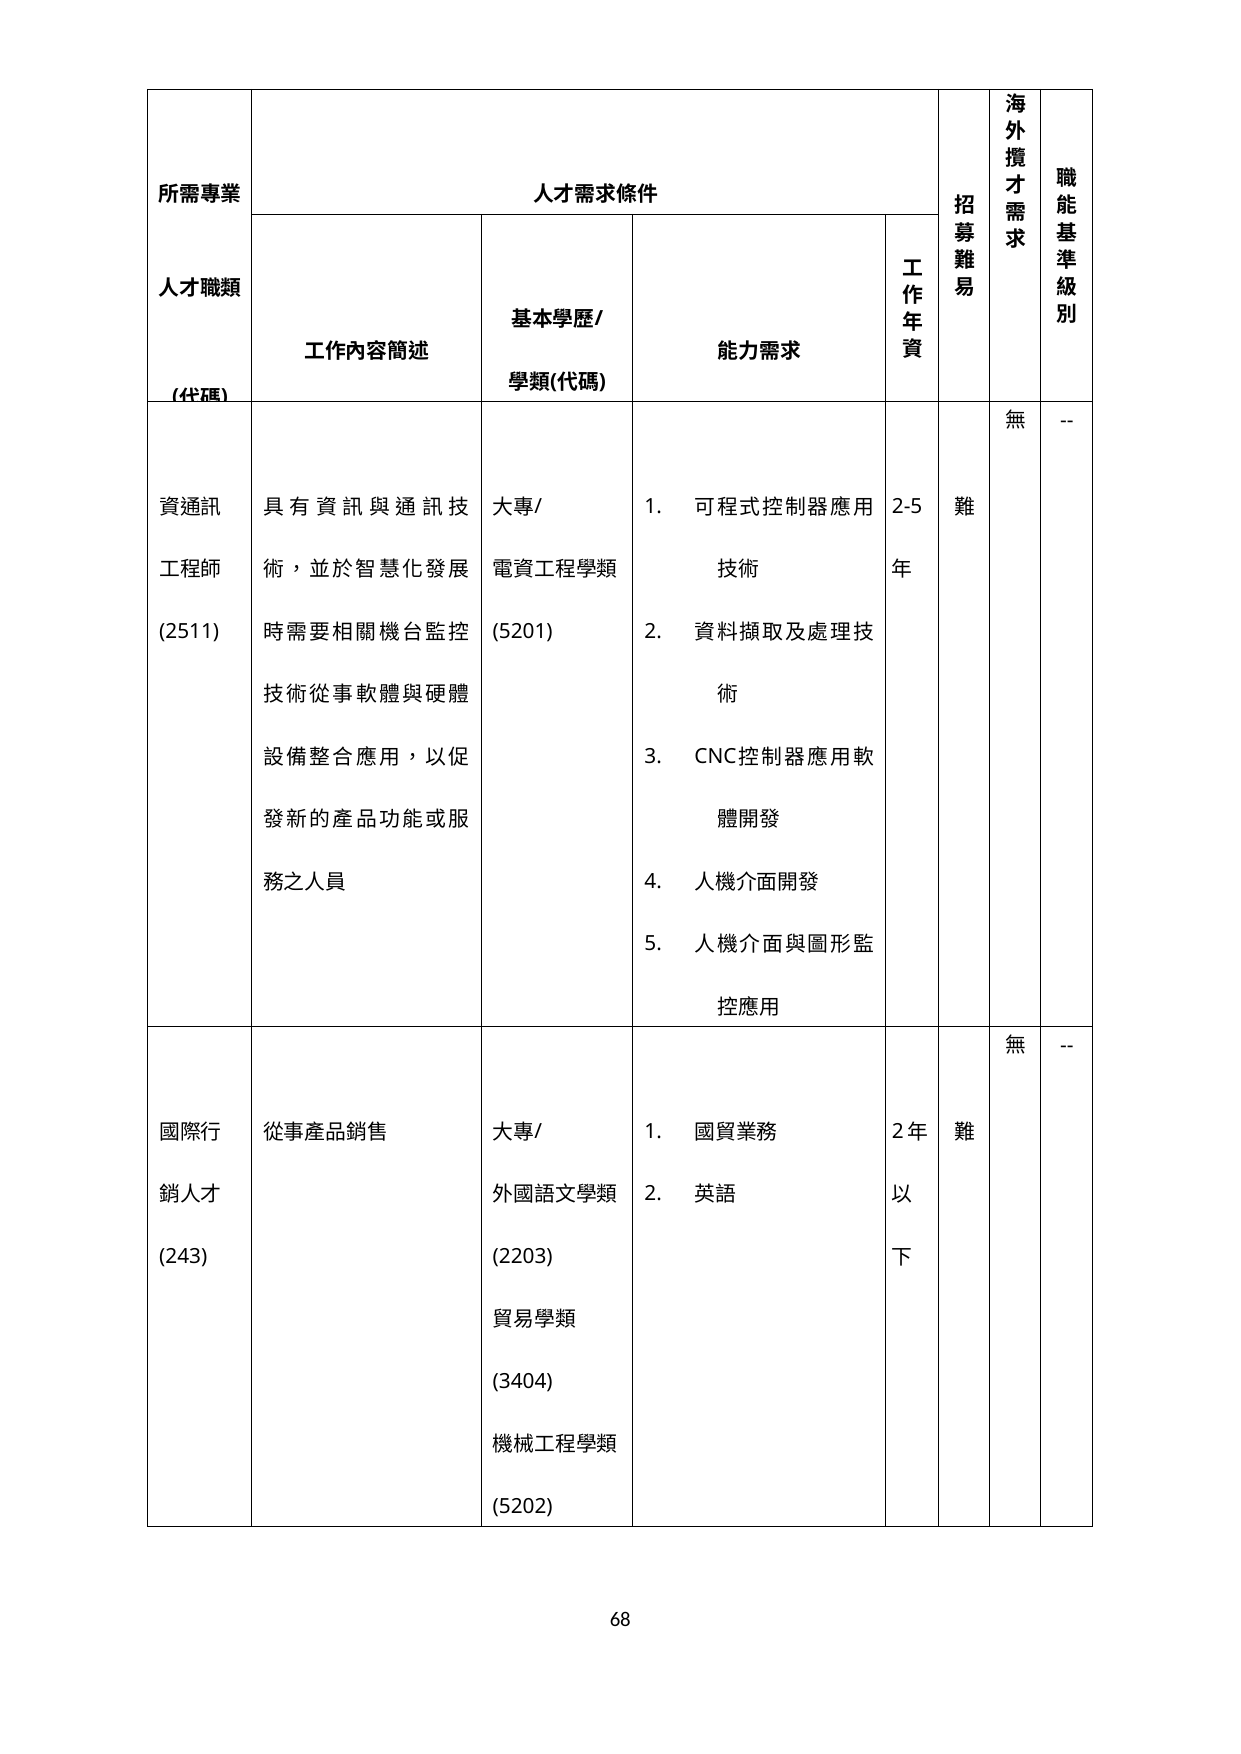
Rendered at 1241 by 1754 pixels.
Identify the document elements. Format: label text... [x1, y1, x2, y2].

table_cell 工作內容簡述 [252, 215, 481, 401]
table_cell 大專/ 外國語文學類(2203) 貿易學類(3404) 機械工程學類(5202) [482, 1027, 632, 1526]
table_header 人才需求條件 [252, 90, 938, 214]
table_cell 2年以下 [886, 1027, 938, 1526]
table_cell 難 [939, 1027, 989, 1526]
table_cell -- [1041, 1027, 1092, 1526]
table_cell 從事產品銷售 [252, 1027, 481, 1526]
table_cell 難 [939, 402, 989, 1026]
table_cell 國貿業務 英語 [633, 1027, 885, 1526]
table_cell 國際行銷人才(243) [148, 1027, 251, 1526]
table_cell 大專/ 電資工程學類(5201) [482, 402, 632, 1026]
table_cell 能力需求 [633, 215, 885, 401]
table_cell -- [1041, 402, 1092, 1026]
table_cell 無 [990, 402, 1040, 1026]
table_cell 工作 年資 [886, 215, 938, 401]
table_cell 2-5年 [886, 402, 938, 1026]
table_cell 具有資訊與通訊技術，並於智慧化發展時需要相關機台監控技術從事軟體與硬體設備整合應用，以促發新的產品功能或服務之人員 [252, 402, 481, 1026]
table_header 職能基準級別 [1041, 90, 1092, 401]
table_header 招募難易 [939, 90, 989, 401]
table_header 海外攬才需求 [990, 90, 1040, 401]
table_cell 基本學歷/ 學類(代碼) [482, 215, 632, 401]
table_header 所需專業 人才職類 (代碼) [148, 90, 251, 401]
table_cell 無 [990, 1027, 1040, 1526]
table_cell 資通訊工程師(2511) [148, 402, 251, 1026]
table_cell 可程式控制器應用技術 資料擷取及處理技術 CNC控制器應用軟體開發 人機介面開發 人機介面與圖形監控應用 [633, 402, 885, 1026]
